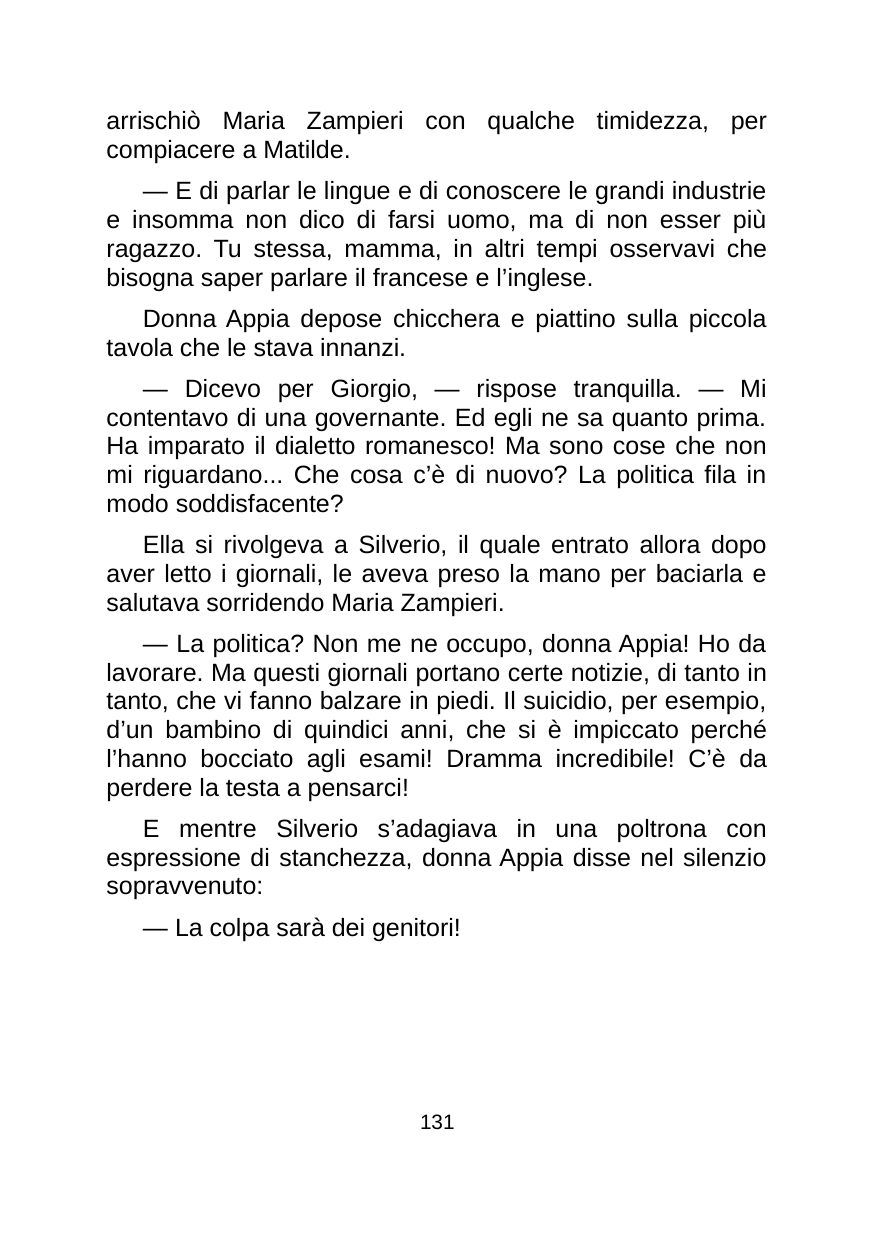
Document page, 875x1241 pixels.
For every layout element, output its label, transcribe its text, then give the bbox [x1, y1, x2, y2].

text — E di parlar le lingue e di conoscere le grandi industrie e insomma non dico di farsi uomo, ma di non esser più ragazzo. Tu stessa, mamma, in altri tempi osservavi che bisogna saper parlare il francese e l’inglese. [106, 176, 768, 291]
text arrischiò Maria Zampieri con qualche timidezza, per compiacere a Matilde. [106, 106, 768, 164]
text — Dicevo per Giorgio, — rispose tranquilla. — Mi contentavo di una governante. Ed egli ne sa quanto prima. Ha imparato il dialetto romanesco! Ma sono cose che non mi riguardano... Che cosa c’è di nuovo? La politica fila in modo soddisfacente? [106, 374, 768, 517]
text Donna Appia depose chicchera e piattino sulla piccola tavola che le stava innanzi. [106, 304, 768, 361]
text E mentre Silverio s’adagiava in una poltrona con espressione di stanchezza, donna Appia disse nel silenzio sopravvenuto: [106, 814, 768, 900]
text — La colpa sarà dei genitori! [106, 912, 768, 941]
text — La politica? Non me ne occupo, donna Appia! Ho da lavorare. Ma questi giornali portano certe notizie, di tanto in tanto, che vi fanno balzare in piedi. Il suicidio, per esempio, d’un bambino di quindici anni, che si è impiccato perché l’hanno bocciato agli esami! Dramma incredibile! C’è da perdere la testa a pensarci! [106, 629, 768, 801]
text Ella si rivolgeva a Silverio, il quale entrato allora dopo aver letto i giornali, le aveva preso la mano per baciarla e salutava sorridendo Maria Zampieri. [106, 530, 768, 616]
